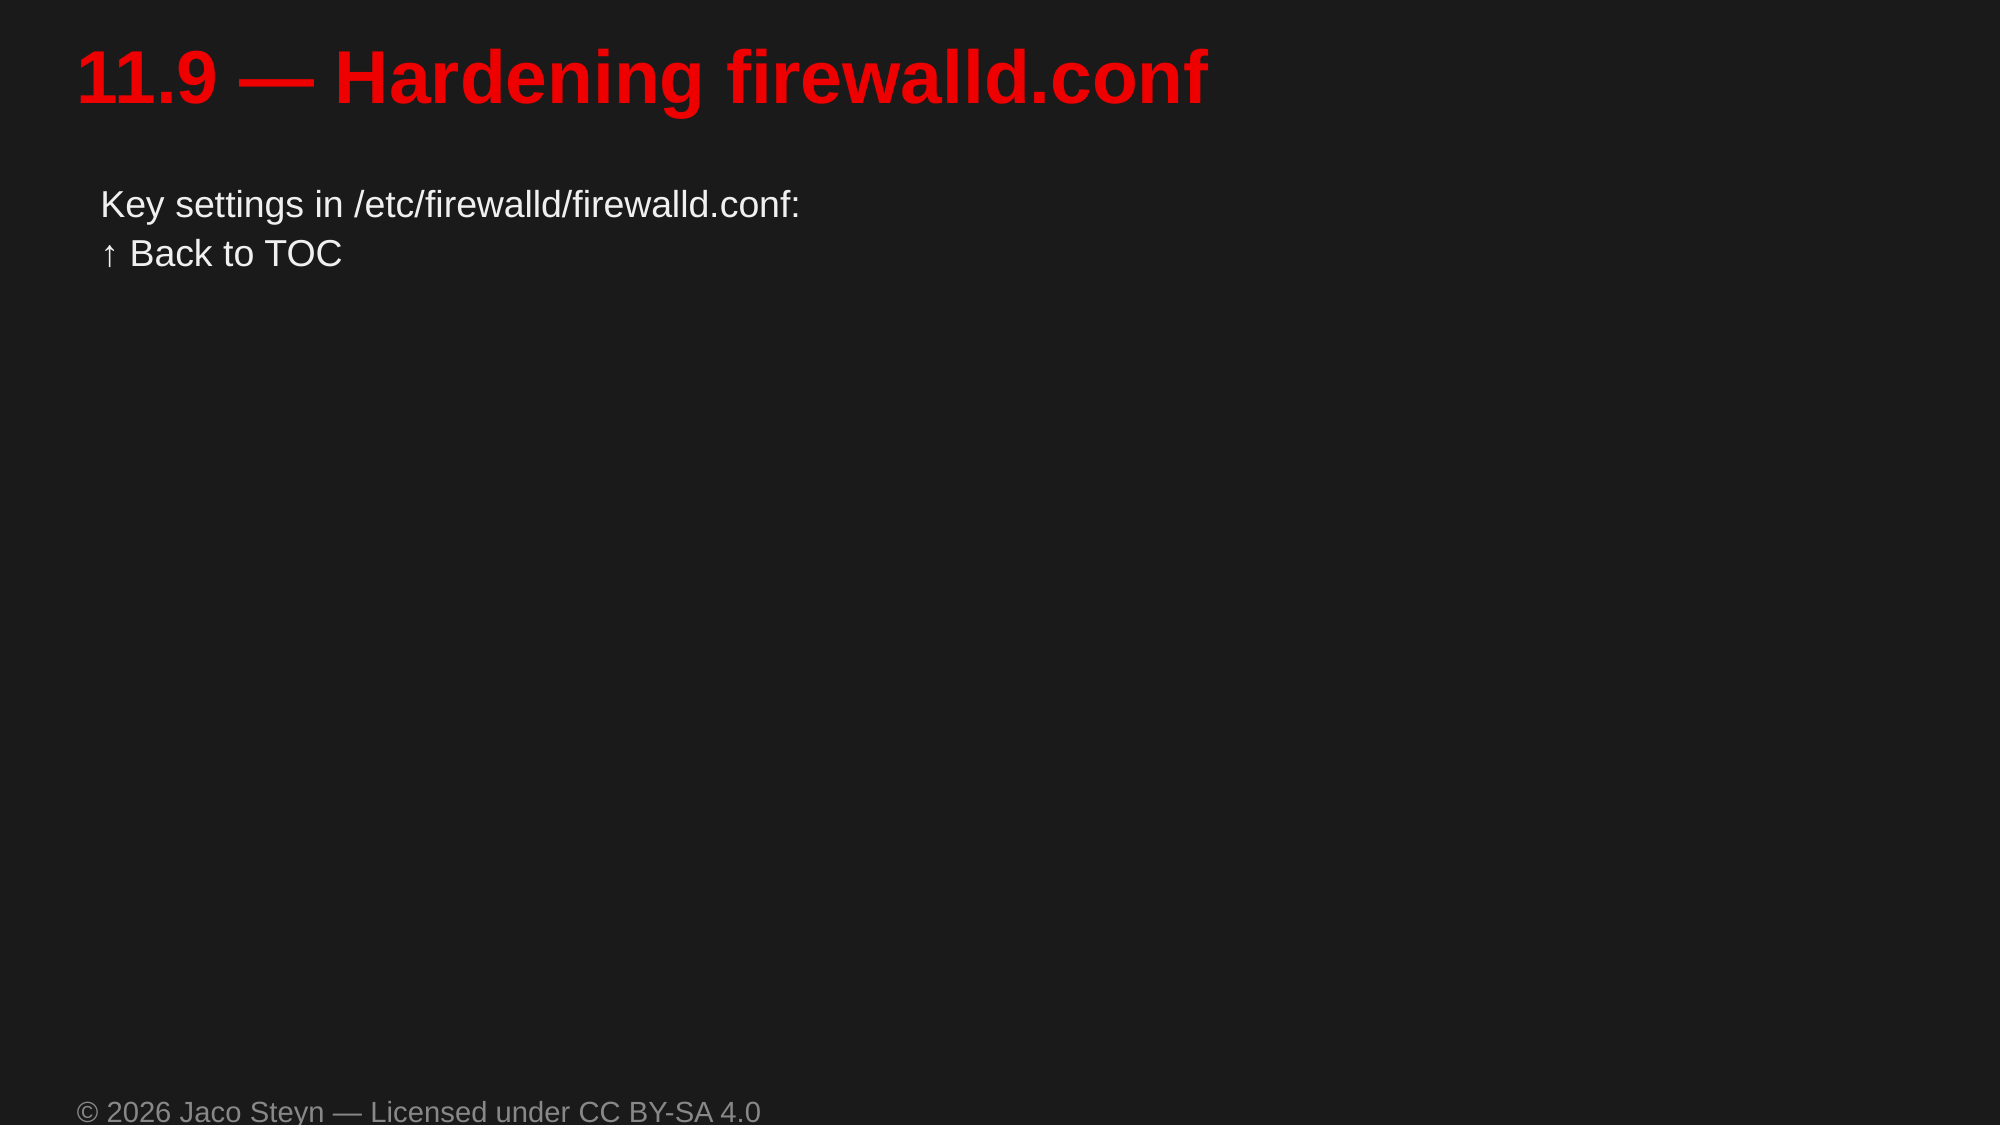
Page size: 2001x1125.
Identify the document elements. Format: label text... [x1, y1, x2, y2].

text_box 11.9 — Hardening firewalld.conf [59, 23, 1942, 154]
text_box © 2026 Jaco Steyn — Licensed under CC BY-SA 4.0 [59, 1083, 1942, 1120]
text_box Key settings in /etc/firewalld/firewalld.conf: ↑ Back to TOC [59, 171, 1942, 1083]
